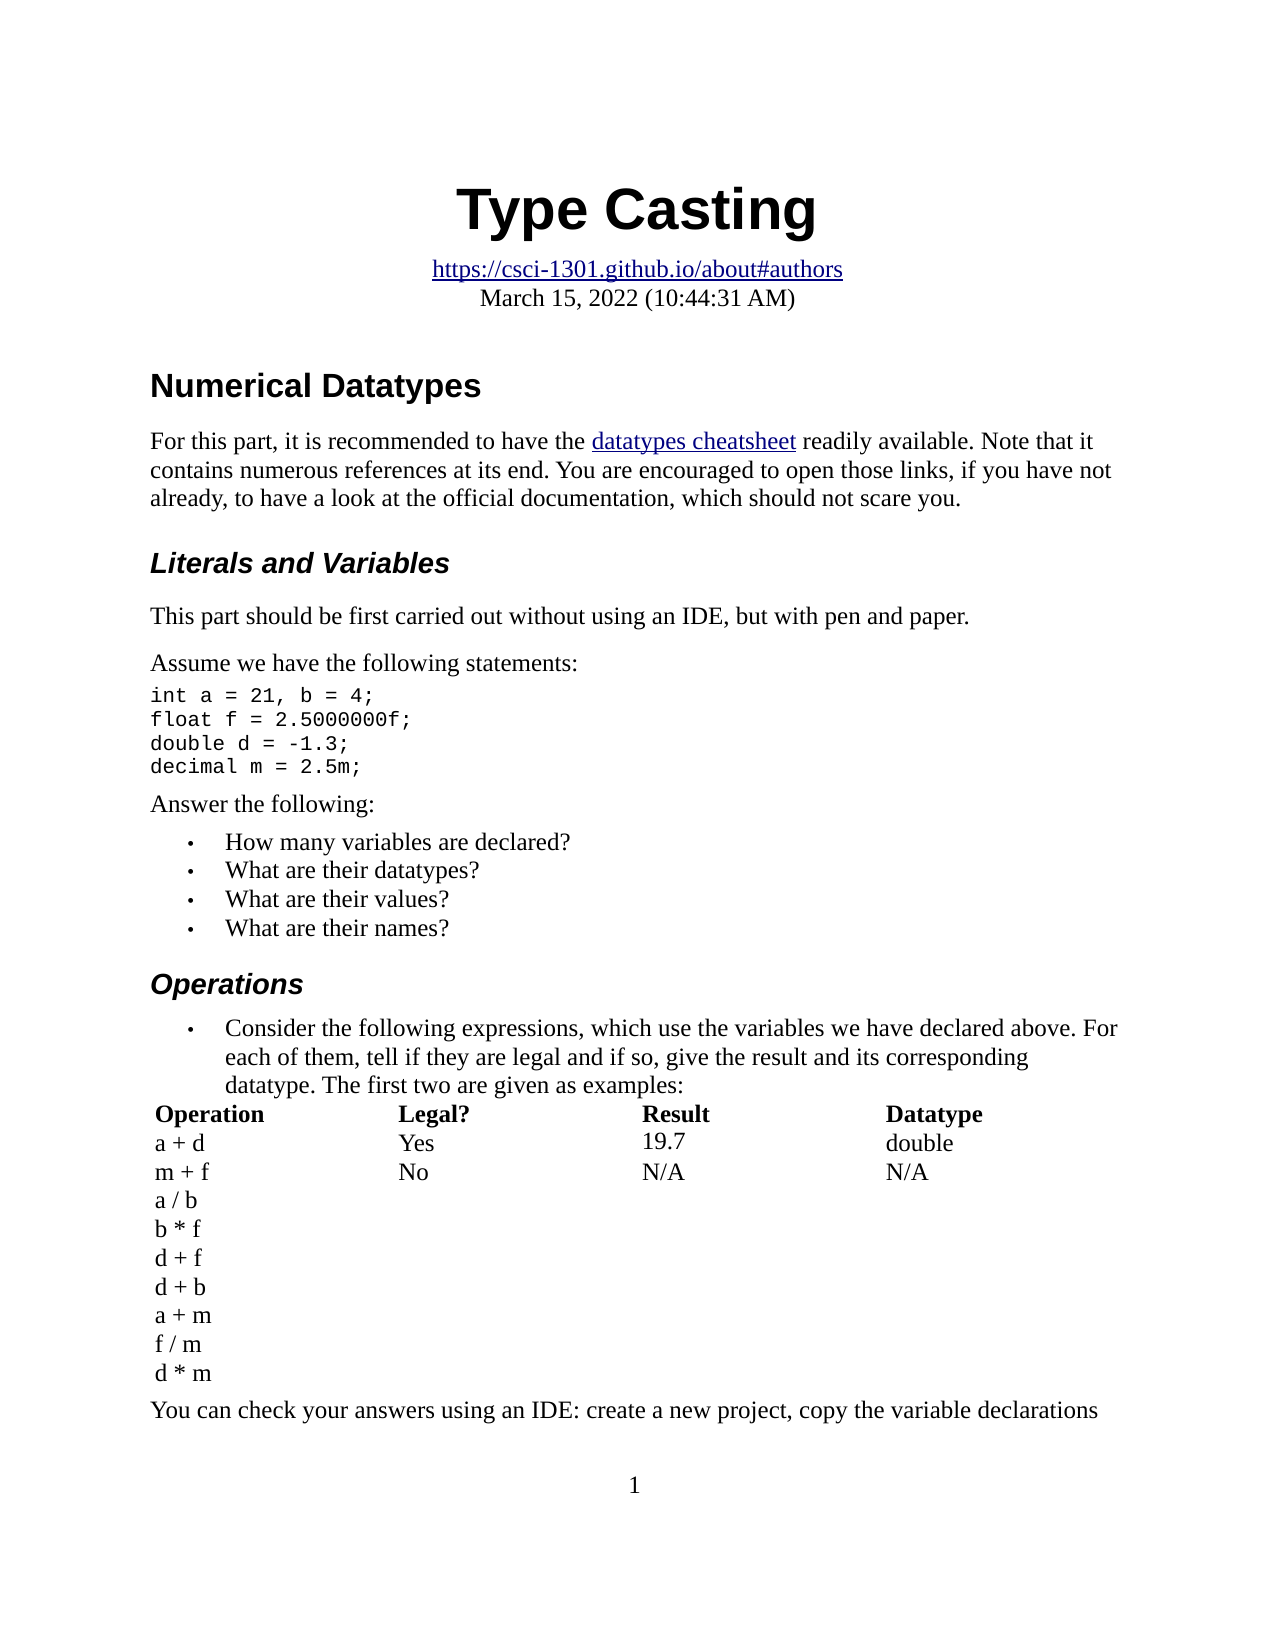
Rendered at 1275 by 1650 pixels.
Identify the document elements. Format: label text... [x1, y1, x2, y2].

table_cell [394, 1243, 637, 1272]
text int a = 21, b = 4; [150, 686, 1125, 709]
table_cell [881, 1272, 1125, 1300]
table_cell b * f [150, 1214, 394, 1243]
table_cell a / b [150, 1185, 394, 1214]
table_cell N/A [638, 1157, 881, 1185]
text You can check your answers using an IDE: create a new project, copy the variable declarations [150, 1396, 1125, 1424]
table_cell [638, 1214, 881, 1243]
table_cell [638, 1358, 881, 1387]
table_cell a + d [150, 1128, 394, 1157]
table_cell [638, 1185, 881, 1214]
table_cell [881, 1214, 1125, 1243]
subtitle Numerical Datatypes [150, 366, 1125, 404]
list How many variables are declared? [187, 827, 1125, 856]
table_cell [394, 1329, 637, 1358]
list What are their datatypes? [187, 856, 1125, 884]
table_cell Yes [394, 1128, 637, 1157]
text For this part, it is recommended to have the datatypes cheatsheet readily available. Note that it contains numerous references at its end. You are encouraged to open those links, if you have not already, to have a look at the official documentation, which should not scare you. [150, 426, 1125, 512]
table_cell d + f [150, 1243, 394, 1272]
table_cell [638, 1243, 881, 1272]
title Type Casting [150, 175, 1125, 242]
table_cell double [881, 1128, 1125, 1157]
text Assume we have the following statements: [150, 648, 1125, 677]
table_cell d * m [150, 1358, 394, 1387]
table_cell [394, 1214, 637, 1243]
text This part should be first carried out without using an IDE, but with pen and paper. [150, 601, 1125, 630]
table_cell No [394, 1157, 637, 1185]
list Consider the following expressions, which use the variables we have declared above. For each of them, tell if they are legal and if so, give the result and its corresponding datatype. The first two are given as examples: [187, 1013, 1125, 1099]
table_cell [638, 1329, 881, 1358]
subtitle Literals and Variables [150, 546, 1125, 580]
table_cell [881, 1243, 1125, 1272]
text float f = 2.5000000f; [150, 709, 1125, 733]
table_header Legal? [394, 1099, 637, 1128]
table_cell f / m [150, 1329, 394, 1358]
table_cell [394, 1300, 637, 1329]
text March 15, 2022 (10:44:31 AM) [150, 283, 1125, 312]
text https://csci-1301.github.io/about#authors [150, 254, 1125, 283]
table_header Datatype [881, 1099, 1125, 1128]
table_header Result [638, 1099, 881, 1128]
table_cell [394, 1272, 637, 1300]
table_cell [394, 1185, 637, 1214]
table_cell m + f [150, 1157, 394, 1185]
table_cell [638, 1300, 881, 1329]
table_header Operation [150, 1099, 394, 1128]
table_cell [638, 1272, 881, 1300]
table_cell [881, 1329, 1125, 1358]
table_cell [881, 1185, 1125, 1214]
list What are their values? [187, 884, 1125, 913]
table_cell N/A [881, 1157, 1125, 1185]
table_cell a + m [150, 1300, 394, 1329]
text double d = -1.3; [150, 733, 1125, 756]
text Answer the following: [150, 789, 1125, 818]
table_cell [881, 1300, 1125, 1329]
table_cell [881, 1358, 1125, 1387]
text decimal m = 2.5m; [150, 756, 1125, 780]
subtitle Operations [150, 967, 1125, 1000]
list What are their names? [187, 913, 1125, 942]
table_cell [638, 1128, 881, 1157]
table_cell d + b [150, 1272, 394, 1300]
table_cell [394, 1358, 637, 1387]
